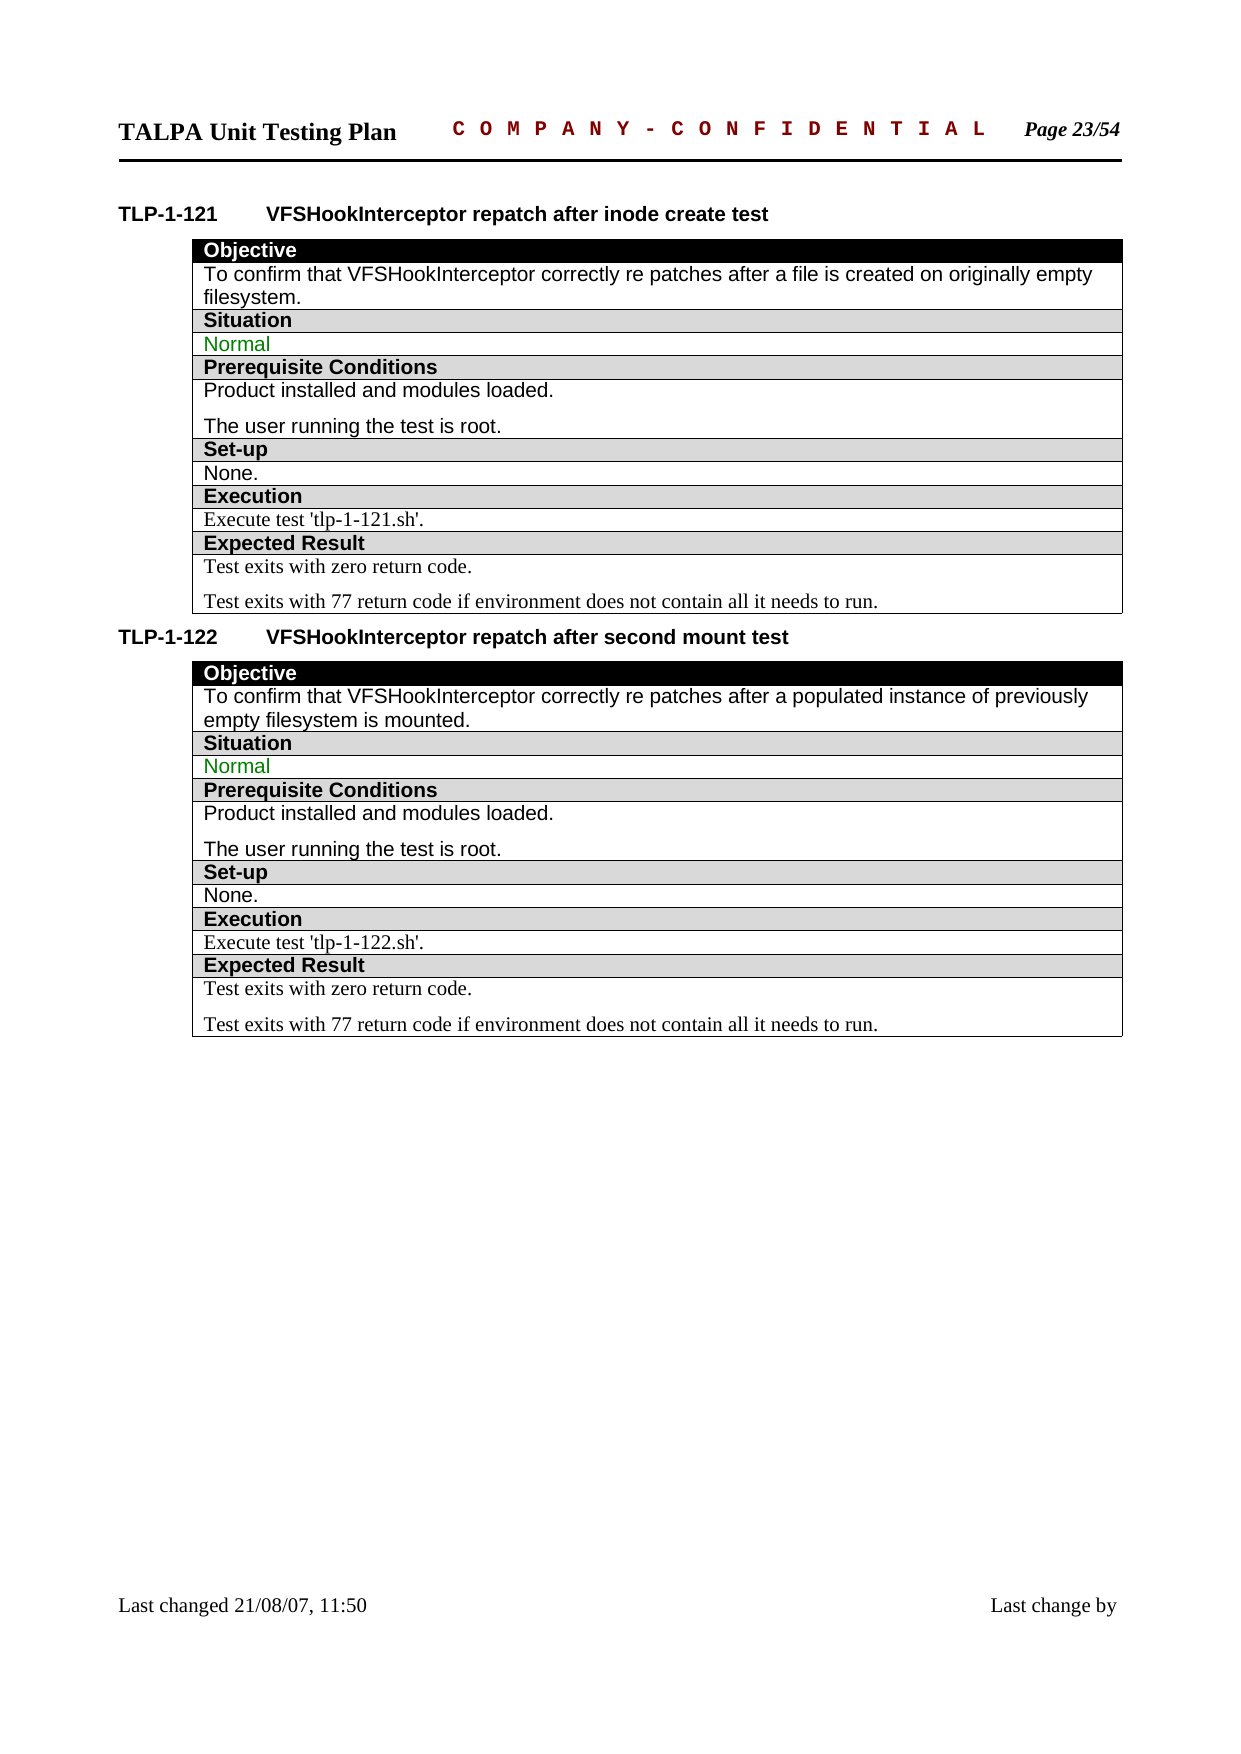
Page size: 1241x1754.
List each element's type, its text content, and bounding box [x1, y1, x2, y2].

table_cell Prerequisite Conditions [193, 779, 1122, 801]
table_cell None. [193, 462, 1122, 485]
table_cell Normal [193, 333, 1122, 355]
table_header Objective [193, 662, 1122, 685]
table_cell Expected Result [193, 532, 1122, 554]
table_cell Situation [193, 310, 1122, 332]
table_cell Product installed and modules loaded. The user running the test is root. [193, 380, 1122, 438]
table_cell To confirm that VFSHookInterceptor correctly re patches after a file is created on originally empty filesystem. [193, 263, 1122, 309]
table_cell Product installed and modules loaded. The user running the test is root. [193, 802, 1122, 860]
table_cell Situation [193, 732, 1122, 755]
table_cell Test exits with zero return code. Test exits with 77 return code if environment does not contain all it needs to run. [193, 555, 1122, 613]
table_cell Execute test 'tlp-1-122.sh'. [193, 931, 1122, 954]
table_cell Test exits with zero return code. Test exits with 77 return code if environment does not contain all it needs to run. [193, 978, 1122, 1036]
table_cell Normal [193, 756, 1122, 778]
text TLP-1-121 VFSHookInterceptor repatch after inode create test [118, 203, 1122, 226]
table_header Objective [193, 240, 1122, 262]
table_cell Execution [193, 908, 1122, 930]
text TLP-1-122 VFSHookInterceptor repatch after second mount test [118, 626, 1122, 649]
table_cell Prerequisite Conditions [193, 356, 1122, 379]
table_cell Set-up [193, 439, 1122, 461]
table_cell Expected Result [193, 955, 1122, 977]
table_cell Set-up [193, 861, 1122, 884]
table_cell Execute test 'tlp-1-121.sh'. [193, 509, 1122, 531]
table_cell To confirm that VFSHookInterceptor correctly re patches after a populated instance of previously empty filesystem is mounted. [193, 686, 1122, 731]
table_cell None. [193, 885, 1122, 907]
table_cell Execution [193, 486, 1122, 508]
